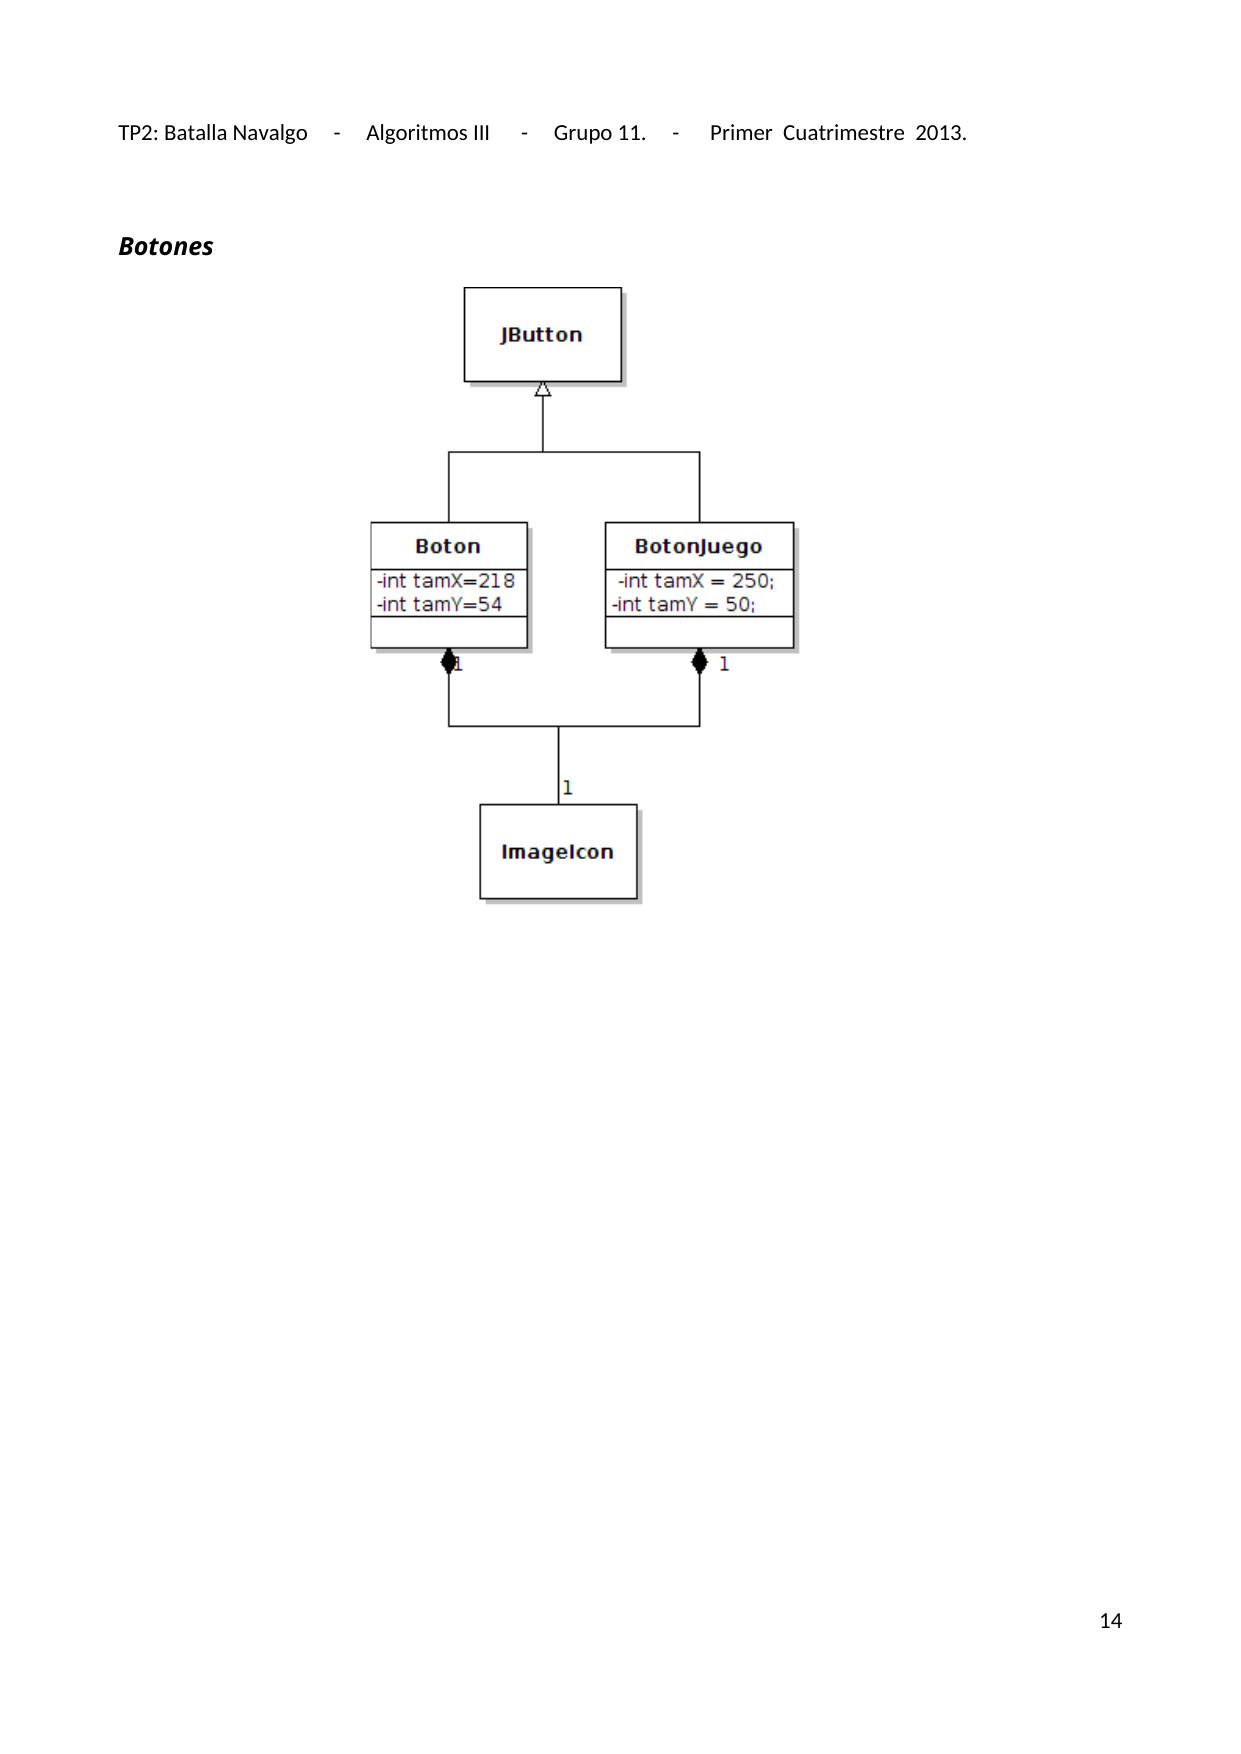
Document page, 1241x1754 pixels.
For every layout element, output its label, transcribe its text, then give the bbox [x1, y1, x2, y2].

picture [370, 287, 801, 906]
text Botones [118, 229, 1122, 263]
